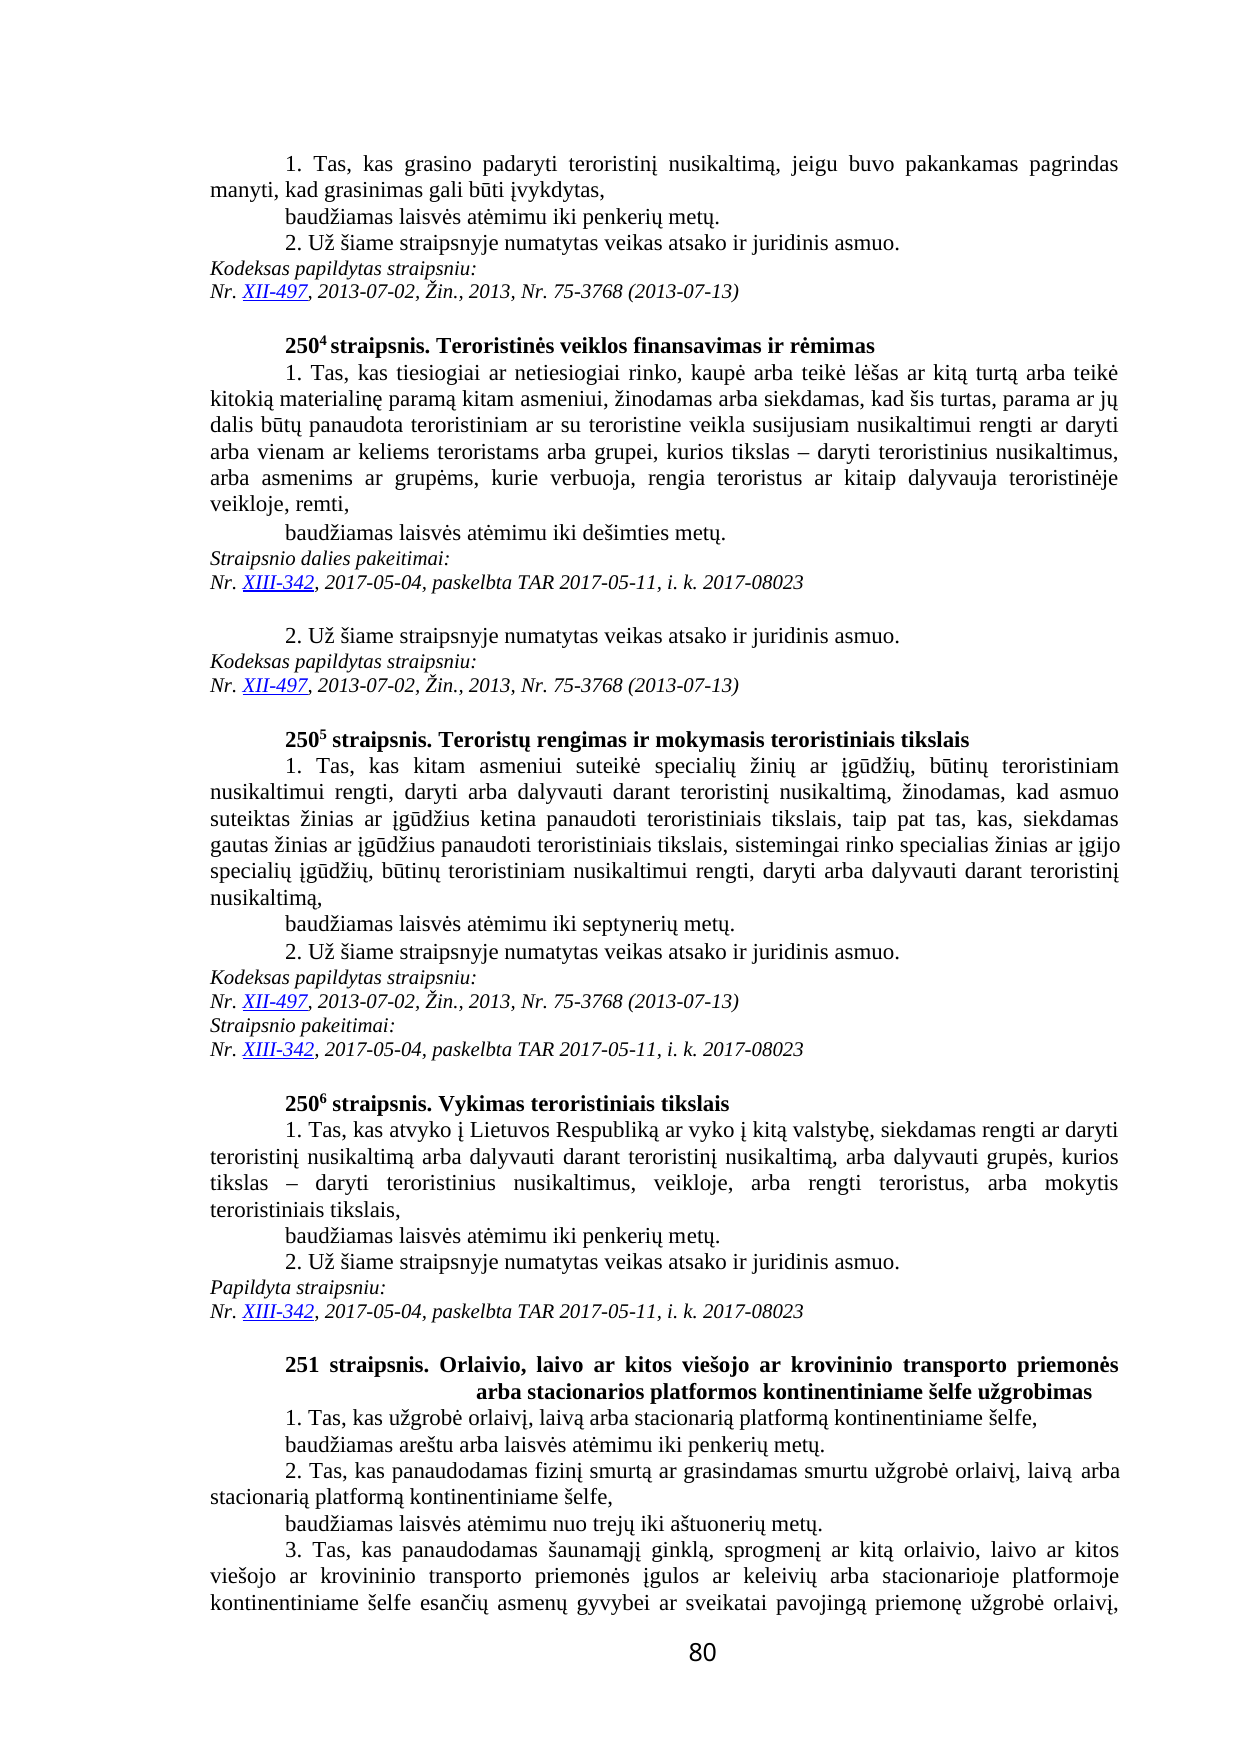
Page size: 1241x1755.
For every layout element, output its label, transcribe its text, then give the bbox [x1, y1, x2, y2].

text 2506 straipsnis. Vykimas teroristiniais tikslais [210, 1090, 1120, 1117]
text 1. Tas, kas kitam asmeniui suteikė specialių žinių ar įgūdžių, būtinų teroristiniam nusikaltimui rengti, daryti arba dalyvauti darant teroristinį nusikaltimą, žinodamas, kad asmuo suteiktas žinias ar įgūdžius ketina panaudoti teroristiniais tikslais, taip pat tas, kas, siekdamas gautas žinias ar įgūdžius panaudoti teroristiniais tikslais, sistemingai rinko specialias žinias ar įgijo specialių įgūdžių, būtinų teroristiniam nusikaltimui rengti, daryti arba dalyvauti darant teroristinį nusikaltimą, [210, 752, 1120, 910]
text 1. Tas, kas užgrobė orlaivį, laivą arba stacionarią platformą kontinentiniame šelfe, [210, 1404, 1120, 1431]
text 2. Už šiame straipsnyje numatytas veikas atsako ir juridinis asmuo. [210, 1248, 1120, 1275]
text Straipsnio pakeitimai: [210, 1013, 1120, 1037]
text Kodeksas papildytas straipsniu: [210, 255, 1120, 279]
text 2504 straipsnis. Teroristinės veiklos finansavimas ir rėmimas [210, 332, 1120, 359]
text Nr. XII-497, 2013-07-02, Žin., 2013, Nr. 75-3768 (2013-07-13) [210, 279, 1120, 303]
text baudžiamas areštu arba laisvės atėmimu iki penkerių metų. [210, 1431, 1120, 1457]
text baudžiamas laisvės atėmimu nuo trejų iki aštuonerių metų. [210, 1510, 1120, 1536]
text 1. Tas, kas grasino padaryti teroristinį nusikaltimą, jeigu buvo pakankamas pagrindas manyti, kad grasinimas gali būti įvykdytas, [210, 150, 1120, 203]
text 2. Už šiame straipsnyje numatytas veikas atsako ir juridinis asmuo. [210, 229, 1120, 255]
text 3. Tas, kas panaudodamas šaunamąjį ginklą, sprogmenį ar kitą orlaivio, laivo ar kitos viešojo ar krovininio transporto priemonės įgulos ar keleivių arba stacionarioje platformoje kontinentiniame šelfe esančių asmenų gyvybei ar sveikatai pavojingą priemonę užgrobė orlaivį, [210, 1536, 1120, 1615]
text baudžiamas laisvės atėmimu iki penkerių metų. [210, 1222, 1120, 1248]
text 2. Už šiame straipsnyje numatytas veikas atsako ir juridinis asmuo. [210, 936, 1120, 965]
text Nr. XIII-342, 2017-05-04, paskelbta TAR 2017-05-11, i. k. 2017-08023 [210, 1299, 1120, 1323]
text Nr. XII-497, 2013-07-02, Žin., 2013, Nr. 75-3768 (2013-07-13) [210, 673, 1120, 697]
text Kodeksas papildytas straipsniu: [210, 965, 1120, 989]
text Nr. XII-497, 2013-07-02, Žin., 2013, Nr. 75-3768 (2013-07-13) [210, 989, 1120, 1013]
text Nr. XIII-342, 2017-05-04, paskelbta TAR 2017-05-11, i. k. 2017-08023 [210, 569, 1120, 594]
text 2. Tas, kas panaudodamas fizinį smurtą ar grasindamas smurtu užgrobė orlaivį, laivą arba stacionarią platformą kontinentiniame šelfe, [210, 1457, 1120, 1510]
text baudžiamas laisvės atėmimu iki penkerių metų. [210, 203, 1120, 229]
text 1. Tas, kas atvyko į Lietuvos Respubliką ar vyko į kitą valstybę, siekdamas rengti ar daryti teroristinį nusikaltimą arba dalyvauti darant teroristinį nusikaltimą, arba dalyvauti grupės, kurios tikslas – daryti teroristinius nusikaltimus, veikloje, arba rengti teroristus, arba mokytis teroristiniais tikslais, [210, 1117, 1120, 1222]
text 2505 straipsnis. Teroristų rengimas ir mokymasis teroristiniais tikslais [210, 726, 1120, 752]
text 1. Tas, kas tiesiogiai ar netiesiogiai rinko, kaupė arba teikė lėšas ar kitą turtą arba teikė kitokią materialinę paramą kitam asmeniui, žinodamas arba siekdamas, kad šis turtas, parama ar jų dalis būtų panaudota teroristiniam ar su teroristine veikla susijusiam nusikaltimui rengti ar daryti arba vienam ar keliems teroristams arba grupei, kurios tikslas – daryti teroristinius nusikaltimus, arba asmenims ar grupėms, kurie verbuoja, rengia teroristus ar kitaip dalyvauja teroristinėje veikloje, remti, [210, 359, 1120, 517]
text Straipsnio dalies pakeitimai: [210, 546, 1120, 569]
text Nr. XIII-342, 2017-05-04, paskelbta TAR 2017-05-11, i. k. 2017-08023 [210, 1037, 1120, 1061]
text baudžiamas laisvės atėmimu iki septynerių metų. [210, 910, 1120, 936]
text baudžiamas laisvės atėmimu iki dešimties metų. [210, 517, 1120, 546]
text 2. Už šiame straipsnyje numatytas veikas atsako ir juridinis asmuo. [210, 622, 1120, 649]
text Kodeksas papildytas straipsniu: [210, 649, 1120, 673]
text Papildyta straipsniu: [210, 1275, 1120, 1299]
text 251 straipsnis. Orlaivio, laivo ar kitos viešojo ar krovininio transporto priemonės arba stacionarios platformos kontinentiniame šelfe užgrobimas [285, 1352, 1120, 1404]
